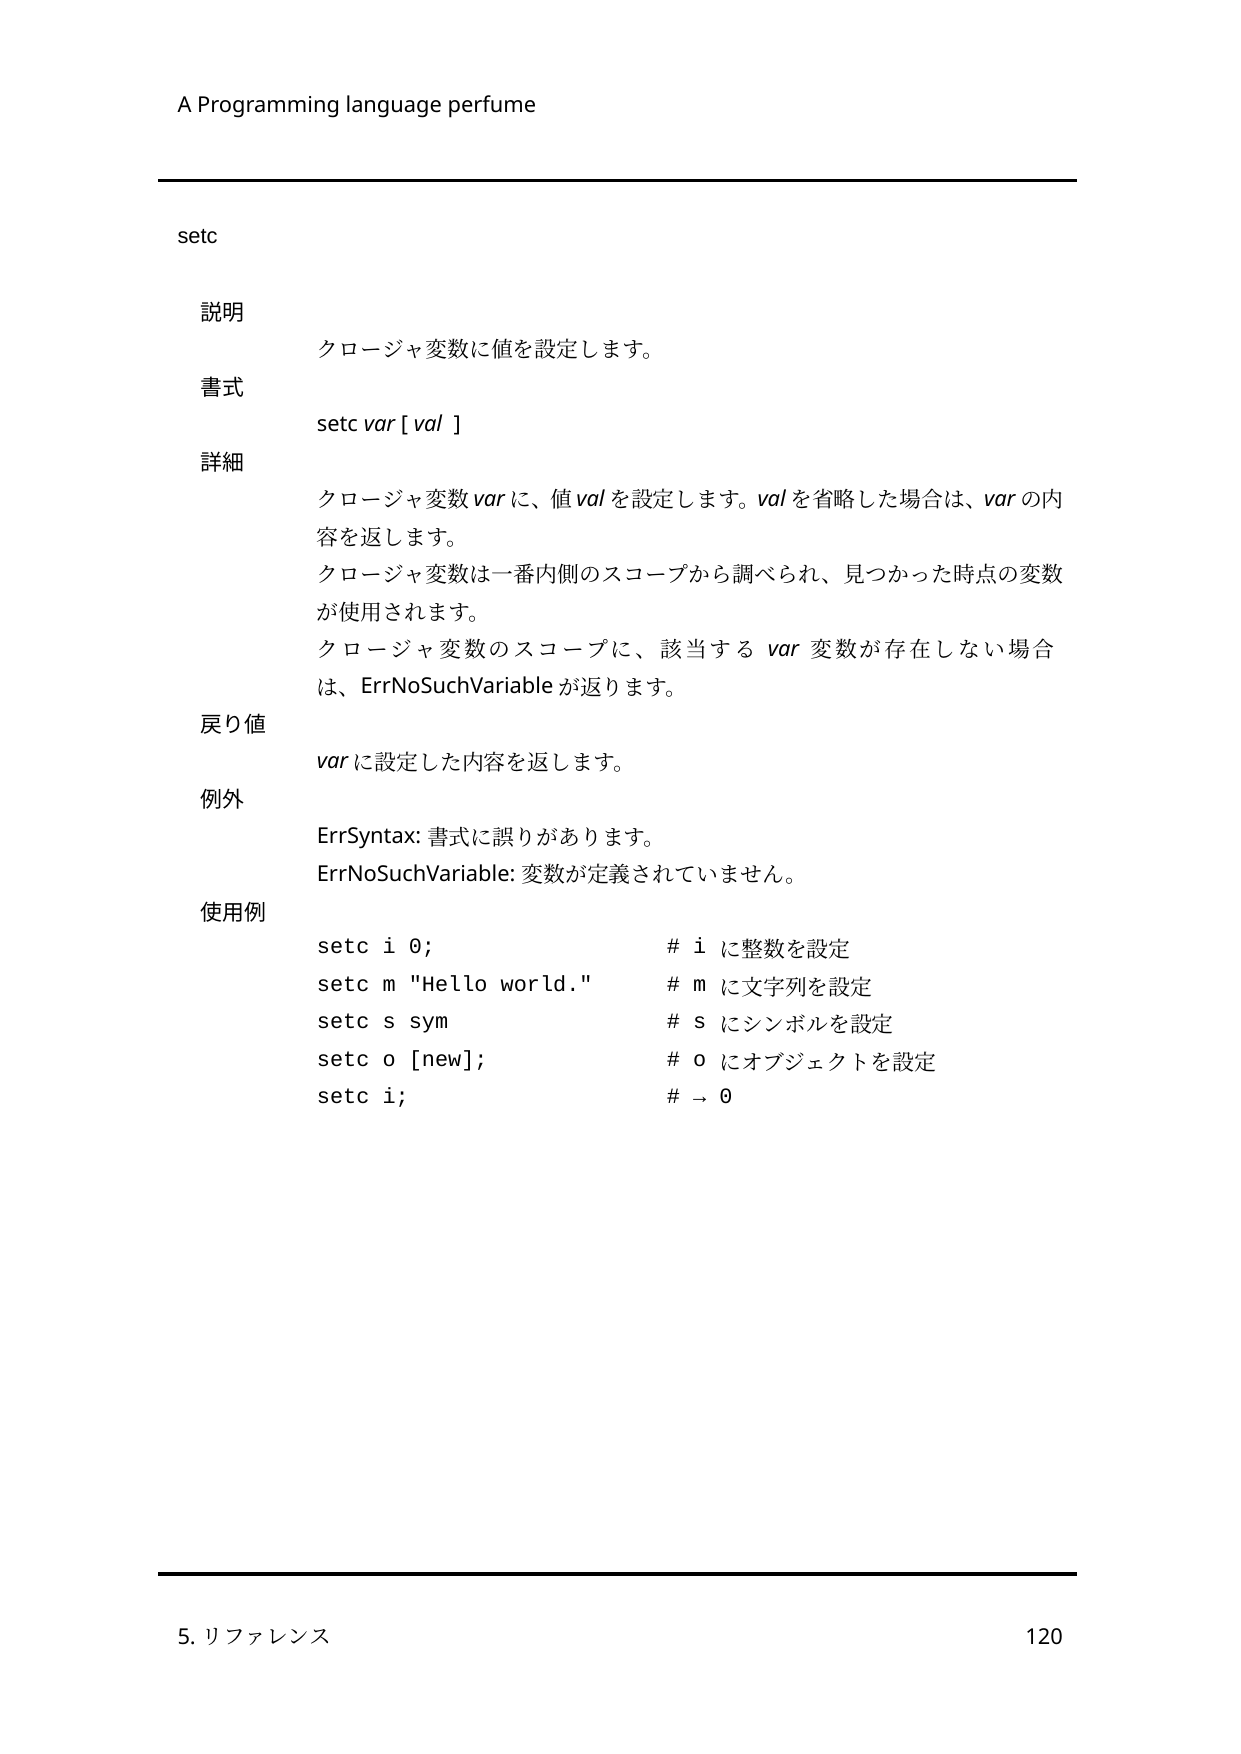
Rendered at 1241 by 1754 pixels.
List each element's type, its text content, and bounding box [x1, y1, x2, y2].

table_cell varに設定した内容を返します。 [317, 704, 1063, 779]
subtitle setc [177, 217, 1063, 254]
table_cell setc var [ val ] [317, 367, 1063, 442]
table_header 説明 [200, 292, 317, 367]
table_cell setc i 0; # i に整数を設定 setc m "Hello world." # m に文字列を設定 setc s sym # s にシンボルを設定 setc o [new]; # o にオブジェクトを設定 setc i; # → 0 [317, 892, 1063, 1117]
table_cell クロージャ変数varに、値valを設定します。valを省略した場合は、varの内容を返します。 クロージャ変数は一番内側のスコープから調べられ、見つかった時点の変数が使用されます。 クロージャ変数のスコープに、該当する var 変数が存在しない場合は、ErrNoSuchVariableが返ります。 [317, 442, 1063, 704]
table_cell 使用例 [200, 892, 317, 1117]
table_cell 例外 [200, 779, 317, 892]
table_cell ErrSyntax: 書式に誤りがあります。 ErrNoSuchVariable: 変数が定義されていません。 [317, 779, 1063, 892]
table_cell 戻り値 [200, 704, 317, 779]
table_cell 書式 [200, 367, 317, 442]
table_header クロージャ変数に値を設定します。 [317, 292, 1063, 367]
table_cell 詳細 [200, 442, 317, 704]
